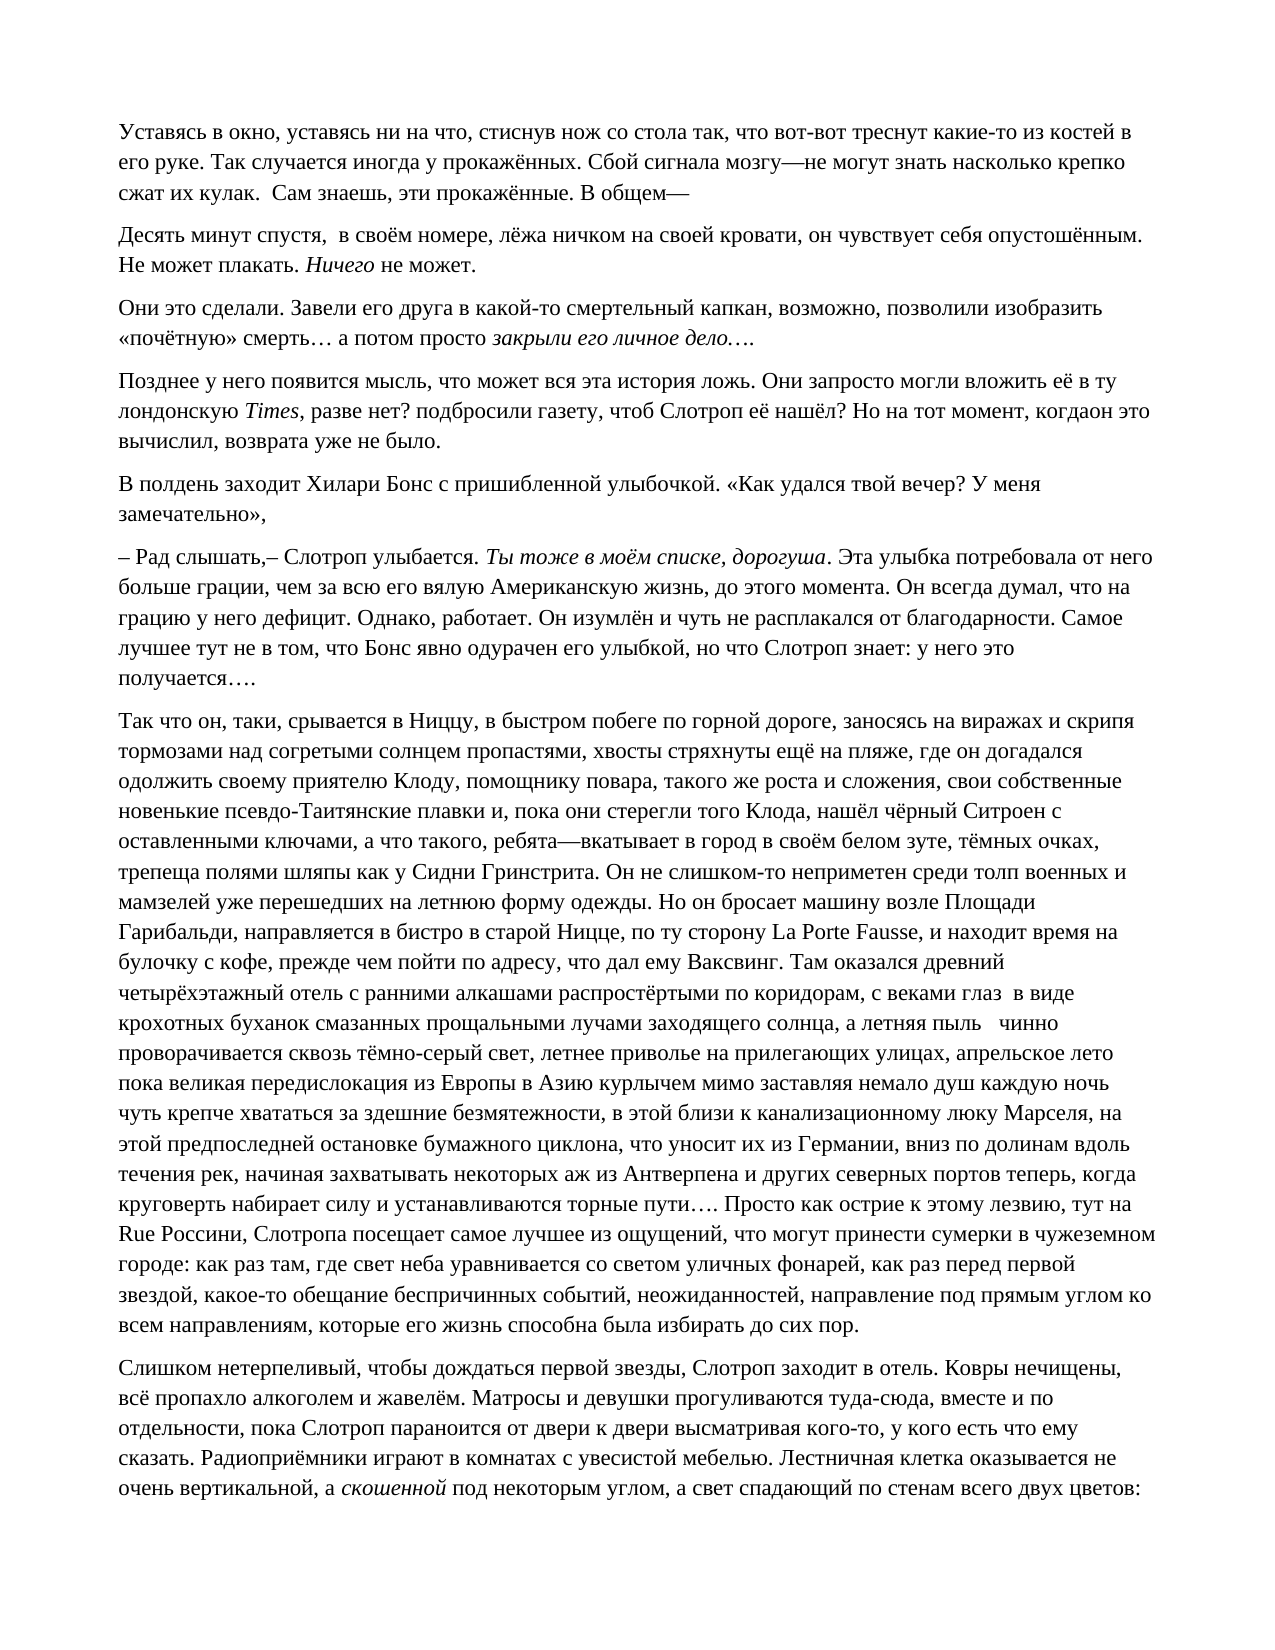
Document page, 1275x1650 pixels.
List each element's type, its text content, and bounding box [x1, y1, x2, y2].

text Десять минут спустя, в своём номере, лёжа ничком на своей кровати, он чувствует себя опустошённым. Не может плакать. Ничего не может. [118, 221, 1157, 278]
text Они это сделали. Завели его друга в какой-то смертельный капкан, возможно, позволили изобразить «почётную» смерть… а потом просто закрыли его личное дело…. [118, 294, 1157, 351]
text Уставясь в окно, уставясь ни на что, стиснув нож со стола так, что вот-вот треснут какие-то из костей в его руке. Так случается иногда у прокажённых. Сбой сигнала мозгу—не могут знать насколько крепко сжат их кулак. Сам знаешь, эти прокажённые. В общем— [118, 118, 1157, 205]
text В полдень заходит Хилари Бонс с пришибленной улыбочкой. «Как удался твой вечер? У меня замечательно», [118, 470, 1157, 527]
text Так что он, таки, срывается в Ниццу, в быстром побеге по горной дороге, заносясь на виражах и скрипя тормозами над согретыми солнцем пропастями, хвосты стряхнуты ещё на пляже, где он догадался одолжить своему приятелю Клоду, помощнику повара, такого же роста и сложения, свои собственные новенькие псевдо-Таитянские плавки и, пока они стерегли того Клода, нашёл чёрный Ситроен с оставленными ключами, а что такого, ребята—вкатывает в город в своём белом зуте, тёмных очках, трепеща полями шляпы как у Сидни Гринстрита. Он не слишком-то неприметен среди толп военных и мамзелей уже перешедших на летнюю форму одежды. Но он бросает машину возле Площади Гарибальди, направляется в бистро в старой Ницце, по ту сторону La Porte Fausse, и находит время на булочку с кофе, прежде чем пойти по адресу, что дал ему Ваксвинг. Там оказался древний четырёхэтажный отель с ранними алкашами распростёртыми по коридорам, с веками глаз в виде крохотных буханок смазанных прощальными лучами заходящего солнца, а летняя пыль чинно проворачивается сквозь тёмно-серый свет, летнее приволье на прилегающих улицах, апрельское лето пока великая передислокация из Европы в Азию курлычем мимо заставляя немало душ каждую ночь чуть крепче хвататься за здешние безмятежности, в этой близи к канализационному люку Марселя, на этой предпоследней остановке бумажного циклона, что уносит их из Германии, вниз по долинам вдоль течения рек, начиная захватывать некоторых аж из Антверпена и других северных портов теперь, когда круговерть набирает силу и устанавливаются торные пути…. Просто как острие к этому лезвию, тут на Rue Россини, Слотропа посещает самое лучшее из ощущений, что могут принести сумерки в чужеземном городе: как раз там, где свет неба уравнивается со светом уличных фонарей, как раз перед первой звездой, какое-то обещание беспричинных событий, неожиданностей, направление под прямым углом ко всем направлениям, которые его жизнь способна была избирать до сих пор. [118, 707, 1157, 1337]
text Слишком нетерпеливый, чтобы дождаться первой звезды, Слотроп заходит в отель. Ковры нечищены, всё пропахло алкоголем и жавелём. Матросы и девушки прогуливаются туда-сюда, вместе и по отдельности, пока Слотроп параноится от двери к двери высматривая кого-то, у кого есть что ему сказать. Радиоприёмники играют в комнатах с увесистой мебелью. Лестничная клетка оказывается не очень вертикальной, а скошенной под некоторым углом, а свет спадающий по стенам всего двух цветов: [118, 1353, 1157, 1501]
text Позднее у него появится мысль, что может вся эта история ложь. Они запросто могли вложить её в ту лондонскую Times, разве нет? подбросили газету, чтоб Слотроп её нашёл? Но на тот момент, когдаон это вычислил, возврата уже не было. [118, 367, 1157, 454]
text – Рад слышать,– Слотроп улыбается. Ты тоже в моём списке, дорогуша. Эта улыбка потребовала от него больше грации, чем за всю его вялую Американскую жизнь, до этого момента. Он всегда думал, что на грацию у него дефицит. Однако, работает. Он изумлён и чуть не расплакался от благодарности. Самое лучшее тут не в том, что Бонс явно одурачен его улыбкой, но что Слотроп знает: у него это получается…. [118, 543, 1157, 690]
